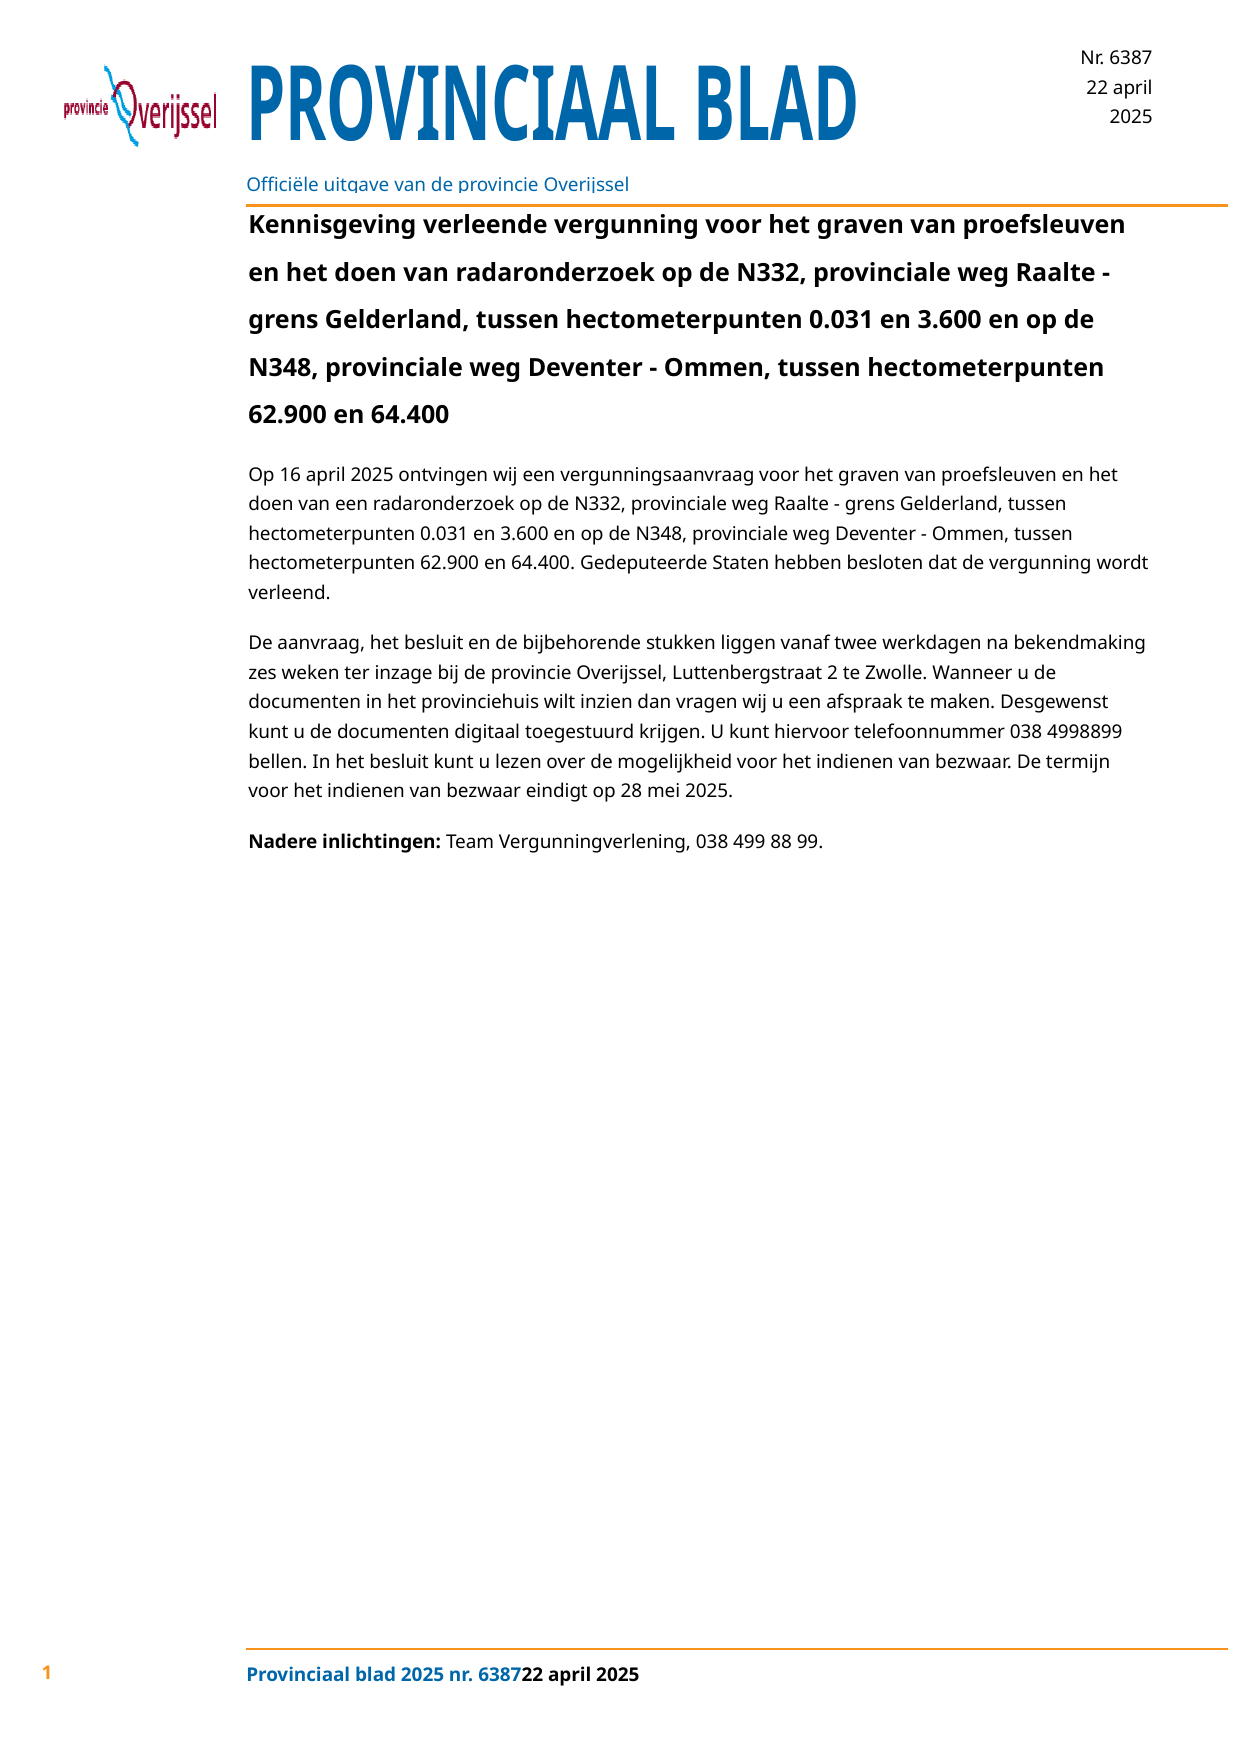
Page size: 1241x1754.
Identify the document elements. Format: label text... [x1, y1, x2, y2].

text Op 16 april 2025 ontvingen wij een vergunningsaanvraag voor het graven van proefsleuven en het doen van een radaronderzoek op de N332, provinciale weg Raalte - grens Gelderland, tussen hectometerpunten 0.031 en 3.600 en op de N348, provinciale weg Deventer - Ommen, tussen hectometerpunten 62.900 en 64.400. Gedeputeerde Staten hebben besloten dat de vergunning wordt verleend. [248, 461, 1152, 605]
text Kennisgeving verleende vergunning voor het graven van proefsleuven en het doen van radaronderzoek op de N332, provinciale weg Raalte - grens Gelderland, tussen hectometerpunten 0.031 en 3.600 en op de N348, provinciale weg Deventer - Ommen, tussen hectometerpunten 62.900 en 64.400 [248, 207, 1152, 431]
text Nadere inlichtingen: Team Vergunningverlening, 038 499 88 99. [248, 828, 1152, 853]
text De aanvraag, het besluit en de bijbehorende stukken liggen vanaf twee werkdagen na bekendmaking zes weken ter inzage bij de provincie Overijssel, Luttenbergstraat 2 te Zwolle. Wanneer u de documenten in het provinciehuis wilt inzien dan vragen wij u een afspraak te maken. Desgewenst kunt u de documenten digitaal toegestuurd krijgen. U kunt hiervoor telefoonnummer 038 4998899 bellen. In het besluit kunt u lezen over de mogelijkheid voor het indienen van bezwaar. De termijn voor het indienen van bezwaar eindigt op 28 mei 2025. [248, 629, 1152, 803]
picture [41, 47, 231, 172]
